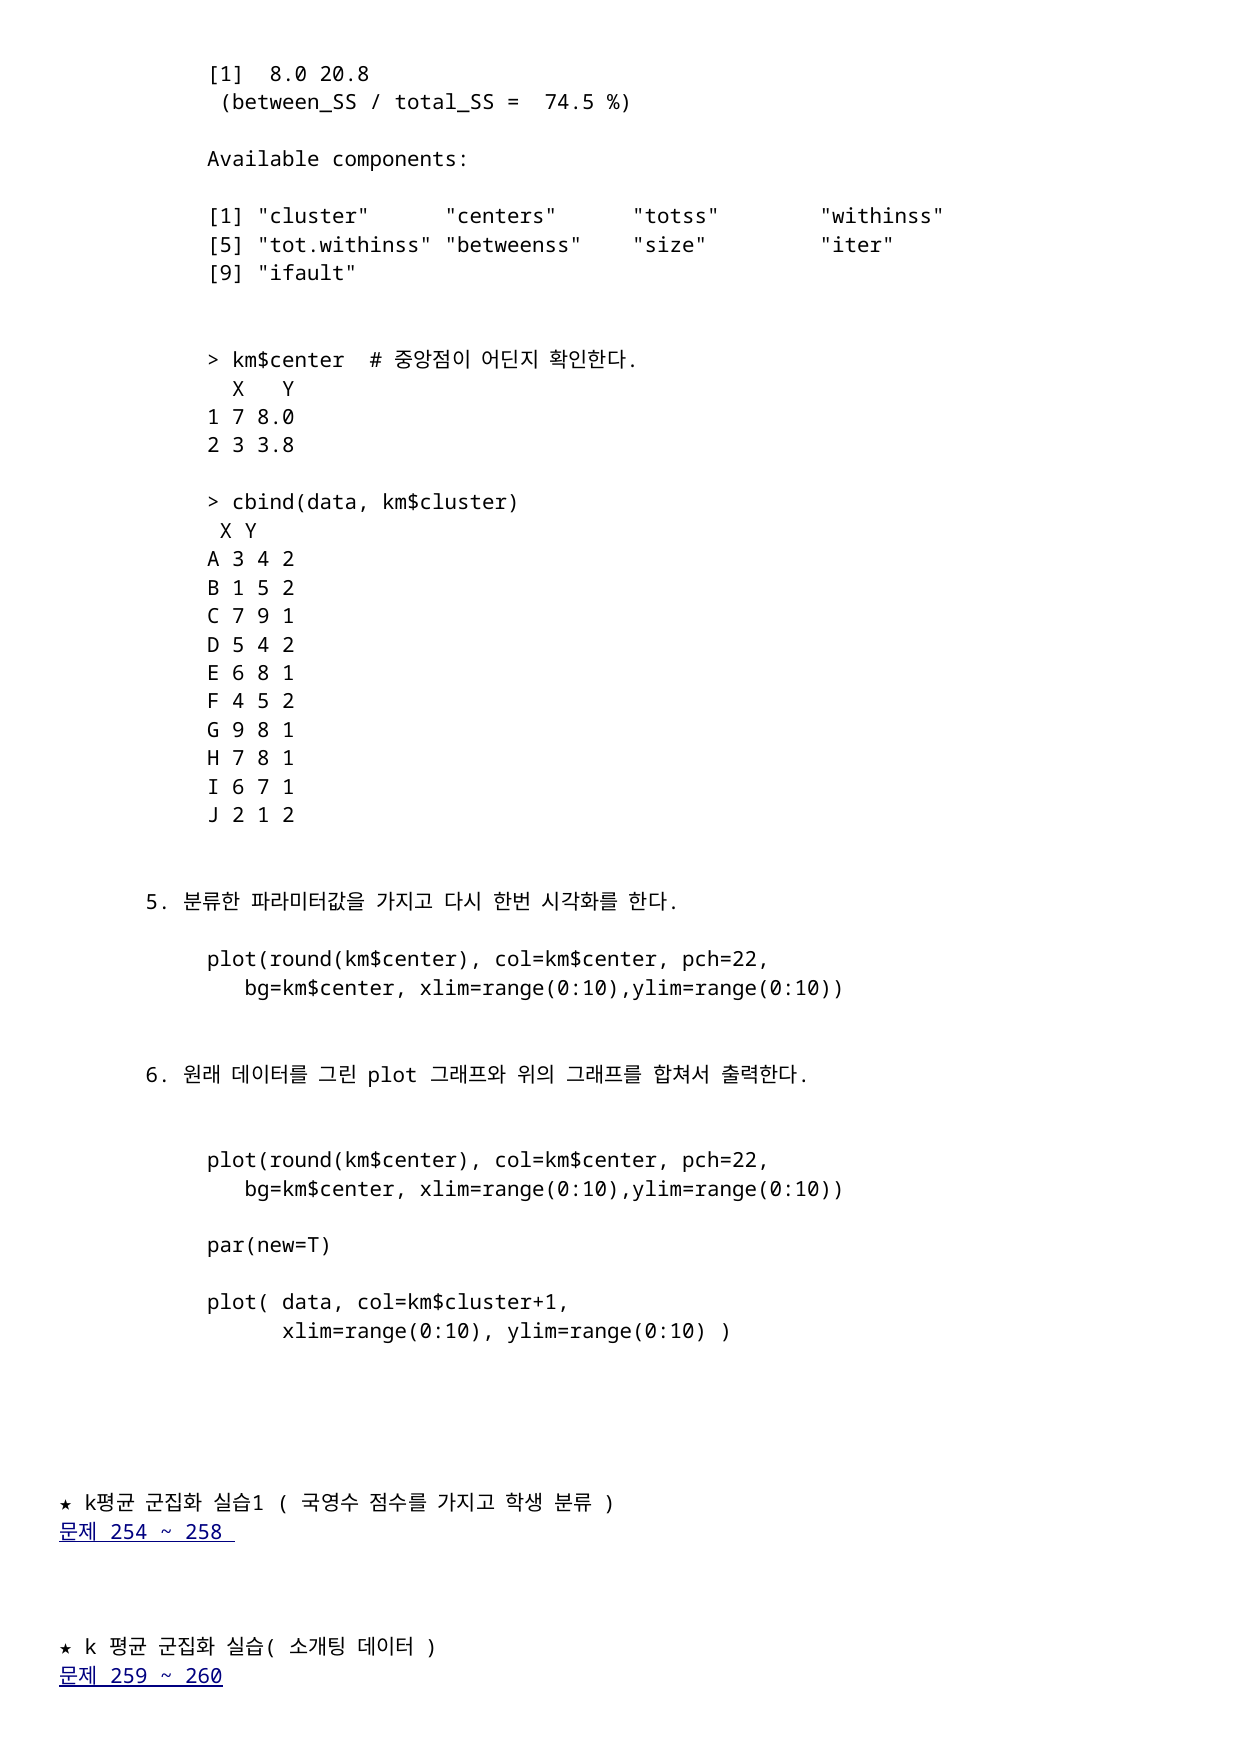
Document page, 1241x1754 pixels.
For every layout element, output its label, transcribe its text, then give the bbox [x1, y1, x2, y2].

text [5] "tot.withinss" "betweenss" "size" "iter" [59, 230, 1181, 258]
text E 6 8 1 [59, 658, 1181, 687]
text A 3 4 2 [59, 544, 1181, 573]
text (between_SS / total_SS = 74.5 %) [59, 87, 1181, 116]
text xlim=range(0:10), ylim=range(0:10) ) [59, 1316, 1181, 1344]
text X Y [59, 374, 1181, 402]
text F 4 5 2 [59, 687, 1181, 715]
text B 1 5 2 [59, 573, 1181, 601]
text H 7 8 1 [59, 743, 1181, 772]
text Available components: [59, 144, 1181, 173]
text bg=km$center, xlim=range(0:10),ylim=range(0:10)) [59, 1174, 1181, 1202]
text > km$center # 중앙점이 어딘지 확인한다. [59, 343, 1181, 374]
text ★ k 평균 군집화 실습( 소개팅 데이터 ) [59, 1631, 1181, 1661]
text 5. 분류한 파라미터값을 가지고 다시 한번 시각화를 한다. [59, 886, 1181, 916]
text plot( data, col=km$cluster+1, [59, 1287, 1181, 1316]
text I 6 7 1 [59, 772, 1181, 800]
text X Y [59, 516, 1181, 544]
text bg=km$center, xlim=range(0:10),ylim=range(0:10)) [59, 973, 1181, 1001]
text G 9 8 1 [59, 715, 1181, 743]
text [1] "cluster" "centers" "totss" "withinss" [59, 201, 1181, 230]
text plot(round(km$center), col=km$center, pch=22, [59, 944, 1181, 973]
text J 2 1 2 [59, 800, 1181, 829]
text [9] "ifault" [59, 258, 1181, 287]
text [1] 8.0 20.8 [59, 59, 1181, 87]
text > cbind(data, km$cluster) [59, 487, 1181, 516]
text 6. 원래 데이터를 그린 plot 그래프와 위의 그래프를 합쳐서 출력한다. [59, 1058, 1181, 1088]
text D 5 4 2 [59, 630, 1181, 658]
text plot(round(km$center), col=km$center, pch=22, [59, 1145, 1181, 1174]
text 1 7 8.0 [59, 402, 1181, 431]
text 2 3 3.8 [59, 431, 1181, 459]
text 문제 259 ~ 260 [59, 1661, 1181, 1689]
text 문제 254 ~ 258 [59, 1517, 1181, 1545]
text ★ k평균 군집화 실습1 ( 국영수 점수를 가지고 학생 분류 ) [59, 1487, 1181, 1517]
text par(new=T) [59, 1231, 1181, 1259]
text C 7 9 1 [59, 601, 1181, 630]
